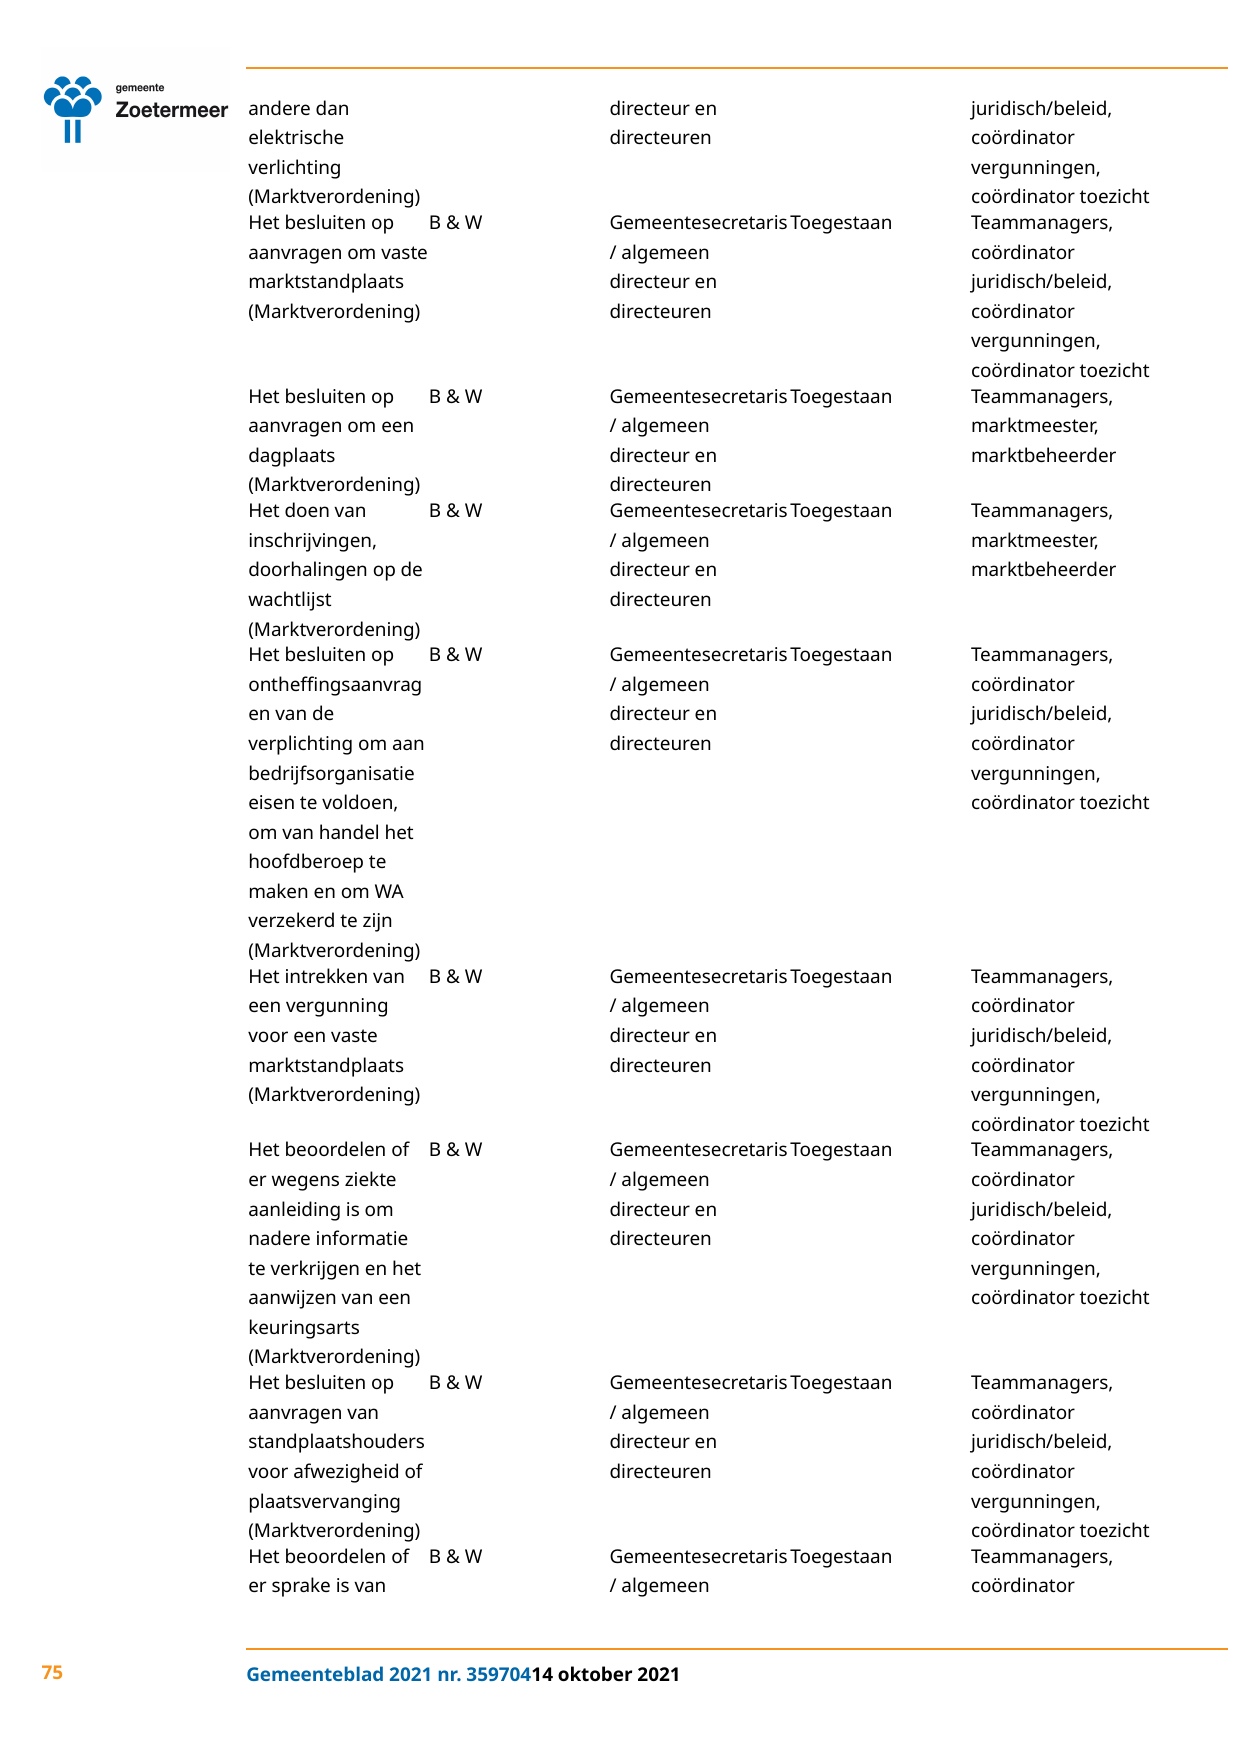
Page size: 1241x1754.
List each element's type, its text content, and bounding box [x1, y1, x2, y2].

table_cell andere dan elektrische verlichting (Marktverordening) [248, 95, 429, 209]
table_cell B & W [429, 498, 609, 641]
table_cell Teammanagers, coördinator [971, 1543, 1152, 1598]
table_cell B & W [429, 641, 609, 963]
table_cell Toegestaan [790, 209, 971, 383]
table_cell Teammanagers, coördinator juridisch/beleid, coördinator vergunningen, coördinator toezicht [971, 1137, 1152, 1369]
table_cell Het besluiten op aanvragen van standplaatshouders voor afwezigheid of plaatsvervanging (Marktverordening) [248, 1370, 429, 1543]
table_cell Gemeentesecretaris/ algemeen directeur en directeuren [609, 498, 790, 641]
table_cell Teammanagers, coördinator juridisch/beleid, coördinator vergunningen, coördinator toezicht [971, 1370, 1152, 1543]
table_cell Het besluiten op ontheffingsaanvragen van de verplichting om aan bedrijfsorganisatie eisen te voldoen, om van handel het hoofdberoep te maken en om WA verzekerd te zijn (Marktverordening) [248, 641, 429, 963]
table_cell [429, 95, 609, 209]
table_cell Het beoordelen of er wegens ziekte aanleiding is om nadere informatie te verkrijgen en het aanwijzen van een keuringsarts (Marktverordening) [248, 1137, 429, 1369]
table_cell Gemeentesecretaris/ algemeen directeur en directeuren [609, 1137, 790, 1369]
table_cell B & W [429, 963, 609, 1137]
table_cell Gemeentesecretaris/ algemeen directeur en directeuren [609, 963, 790, 1137]
table_cell Teammanagers, marktmeester, marktbeheerder [971, 498, 1152, 641]
table_cell Toegestaan [790, 498, 971, 641]
table_cell Toegestaan [790, 641, 971, 963]
table_cell Gemeentesecretaris/ algemeen directeur en directeuren [609, 641, 790, 963]
table_cell Toegestaan [790, 1370, 971, 1543]
table_cell Het besluiten op aanvragen om vaste marktstandplaats (Marktverordening) [248, 209, 429, 383]
table_cell Het intrekken van een vergunning voor een vaste marktstandplaats (Marktverordening) [248, 963, 429, 1137]
table_cell directeur en directeuren [609, 95, 790, 209]
table_cell juridisch/beleid, coördinator vergunningen, coördinator toezicht [971, 95, 1152, 209]
table_cell B & W [429, 1137, 609, 1369]
table_cell B & W [429, 383, 609, 497]
table_cell Gemeentesecretaris/ algemeen [609, 1543, 790, 1598]
table_cell Het doen van inschrijvingen, doorhalingen op de wachtlijst (Marktverordening) [248, 498, 429, 641]
table_cell Teammanagers, coördinator juridisch/beleid, coördinator vergunningen, coördinator toezicht [971, 209, 1152, 383]
table_cell Gemeentesecretaris/ algemeen directeur en directeuren [609, 209, 790, 383]
table_cell Toegestaan [790, 1543, 971, 1598]
table_cell [790, 95, 971, 209]
picture [41, 47, 231, 172]
table_cell Toegestaan [790, 383, 971, 497]
table_cell Teammanagers, coördinator juridisch/beleid, coördinator vergunningen, coördinator toezicht [971, 641, 1152, 963]
table_cell Toegestaan [790, 963, 971, 1137]
table_cell Gemeentesecretaris/ algemeen directeur en directeuren [609, 1370, 790, 1543]
table_cell Teammanagers, marktmeester, marktbeheerder [971, 383, 1152, 497]
table_cell Het besluiten op aanvragen om een dagplaats (Marktverordening) [248, 383, 429, 497]
table_cell B & W [429, 209, 609, 383]
table_cell Gemeentesecretaris/ algemeen directeur en directeuren [609, 383, 790, 497]
table_cell B & W [429, 1370, 609, 1543]
table_cell B & W [429, 1543, 609, 1598]
table_cell Teammanagers, coördinator juridisch/beleid, coördinator vergunningen, coördinator toezicht [971, 963, 1152, 1137]
table_cell Het beoordelen of er sprake is van [248, 1543, 429, 1598]
table_cell Toegestaan [790, 1137, 971, 1369]
